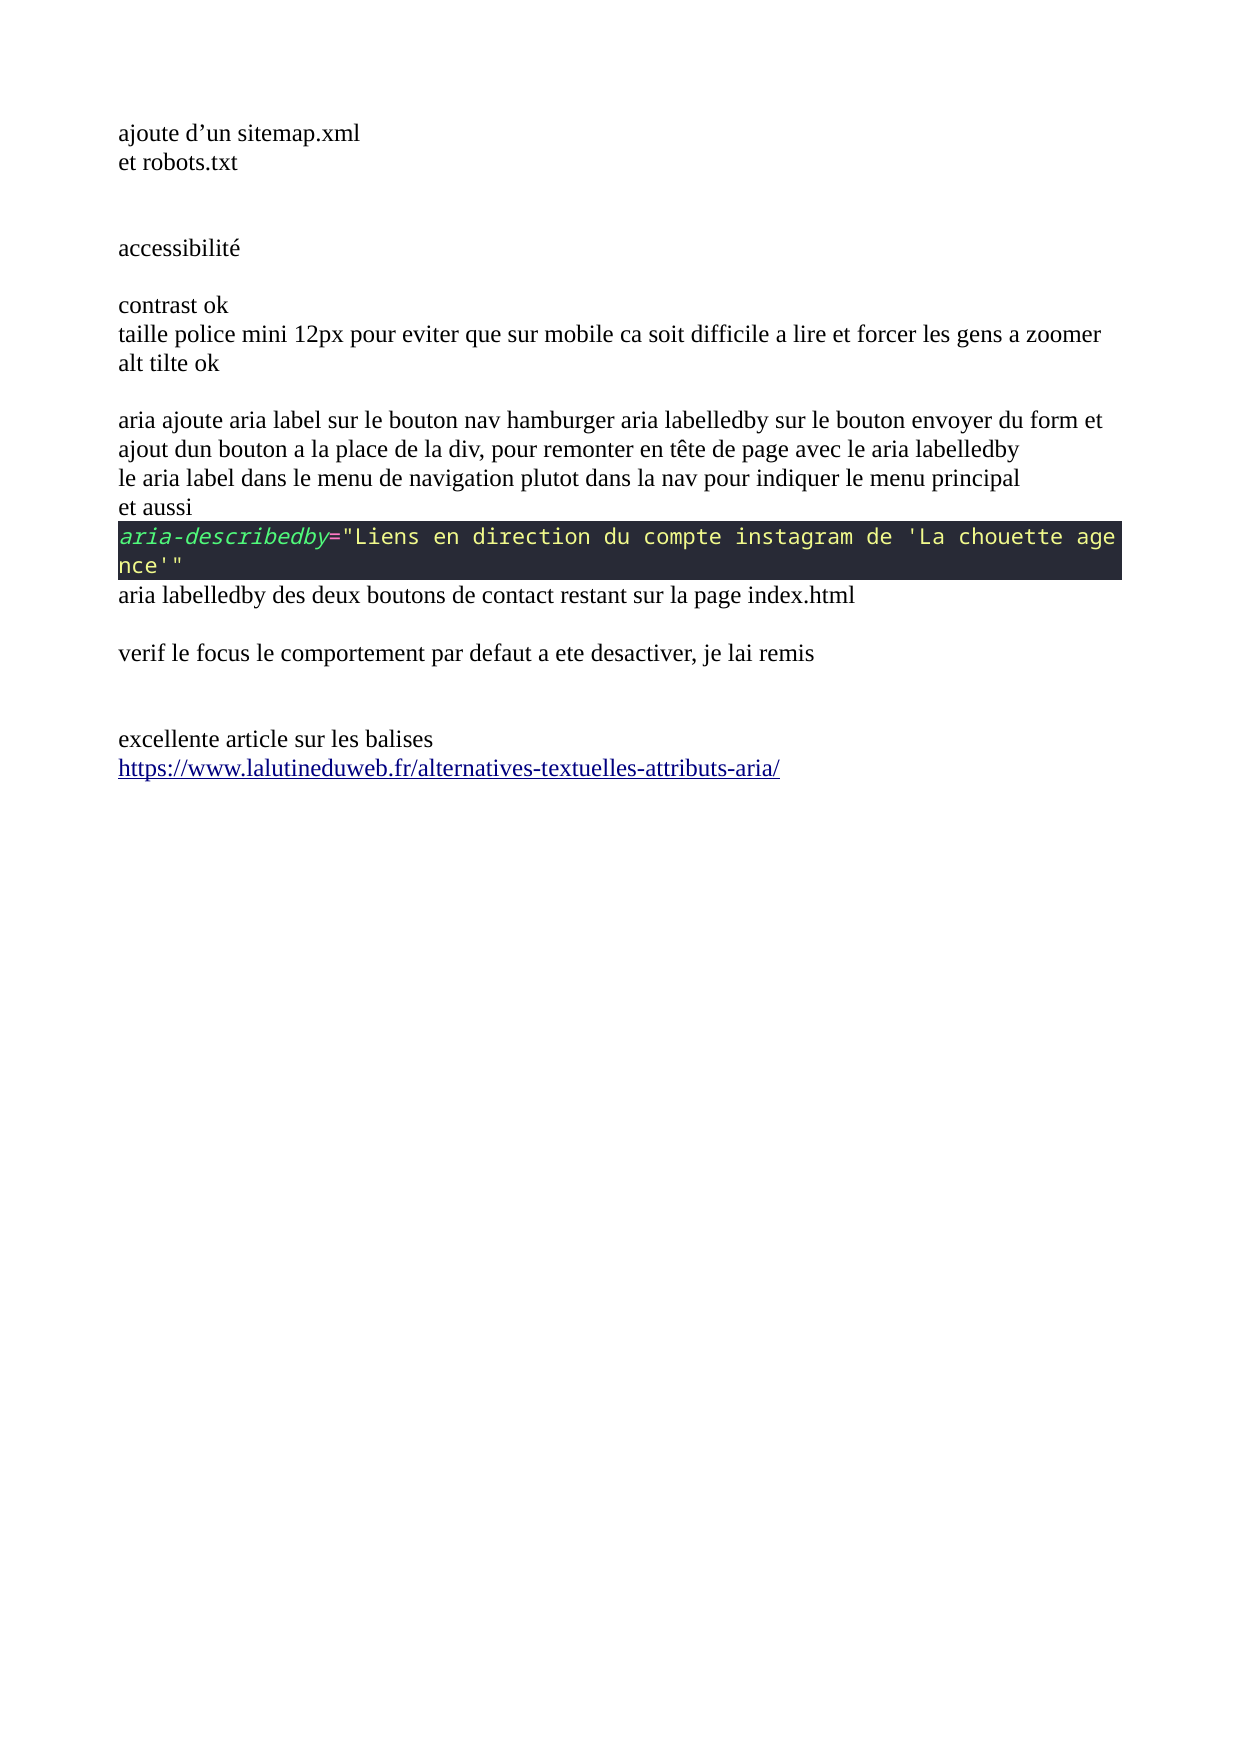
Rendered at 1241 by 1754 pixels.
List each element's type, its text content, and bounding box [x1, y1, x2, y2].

text verif le focus le comportement par defaut a ete desactiver, je lai remis [118, 638, 1122, 666]
text contrast ok [118, 291, 1122, 319]
text aria labelledby des deux boutons de contact restant sur la page index.html [118, 580, 1122, 609]
text alt tilte ok [118, 348, 1122, 377]
text le aria label dans le menu de navigation plutot dans la nav pour indiquer le menu principal [118, 463, 1122, 492]
text aria-describedby="Liens en direction du compte instagram de 'La chouette agence'" [118, 521, 1122, 580]
text ajoute d’un sitemap.xml [118, 118, 1122, 147]
text et aussi [118, 492, 1122, 521]
text taille police mini 12px pour eviter que sur mobile ca soit difficile a lire et forcer les gens a zoomer [118, 319, 1122, 348]
text aria ajoute aria label sur le bouton nav hamburger aria labelledby sur le bouton envoyer du form et ajout dun bouton a la place de la div, pour remonter en tête de page avec le aria labelledby [118, 406, 1122, 463]
text https://www.lalutineduweb.fr/alternatives-textuelles-attributs-aria/ [118, 753, 1122, 781]
text accessibilité [118, 233, 1122, 262]
text excellente article sur les balises [118, 724, 1122, 753]
text et robots.txt [118, 147, 1122, 176]
